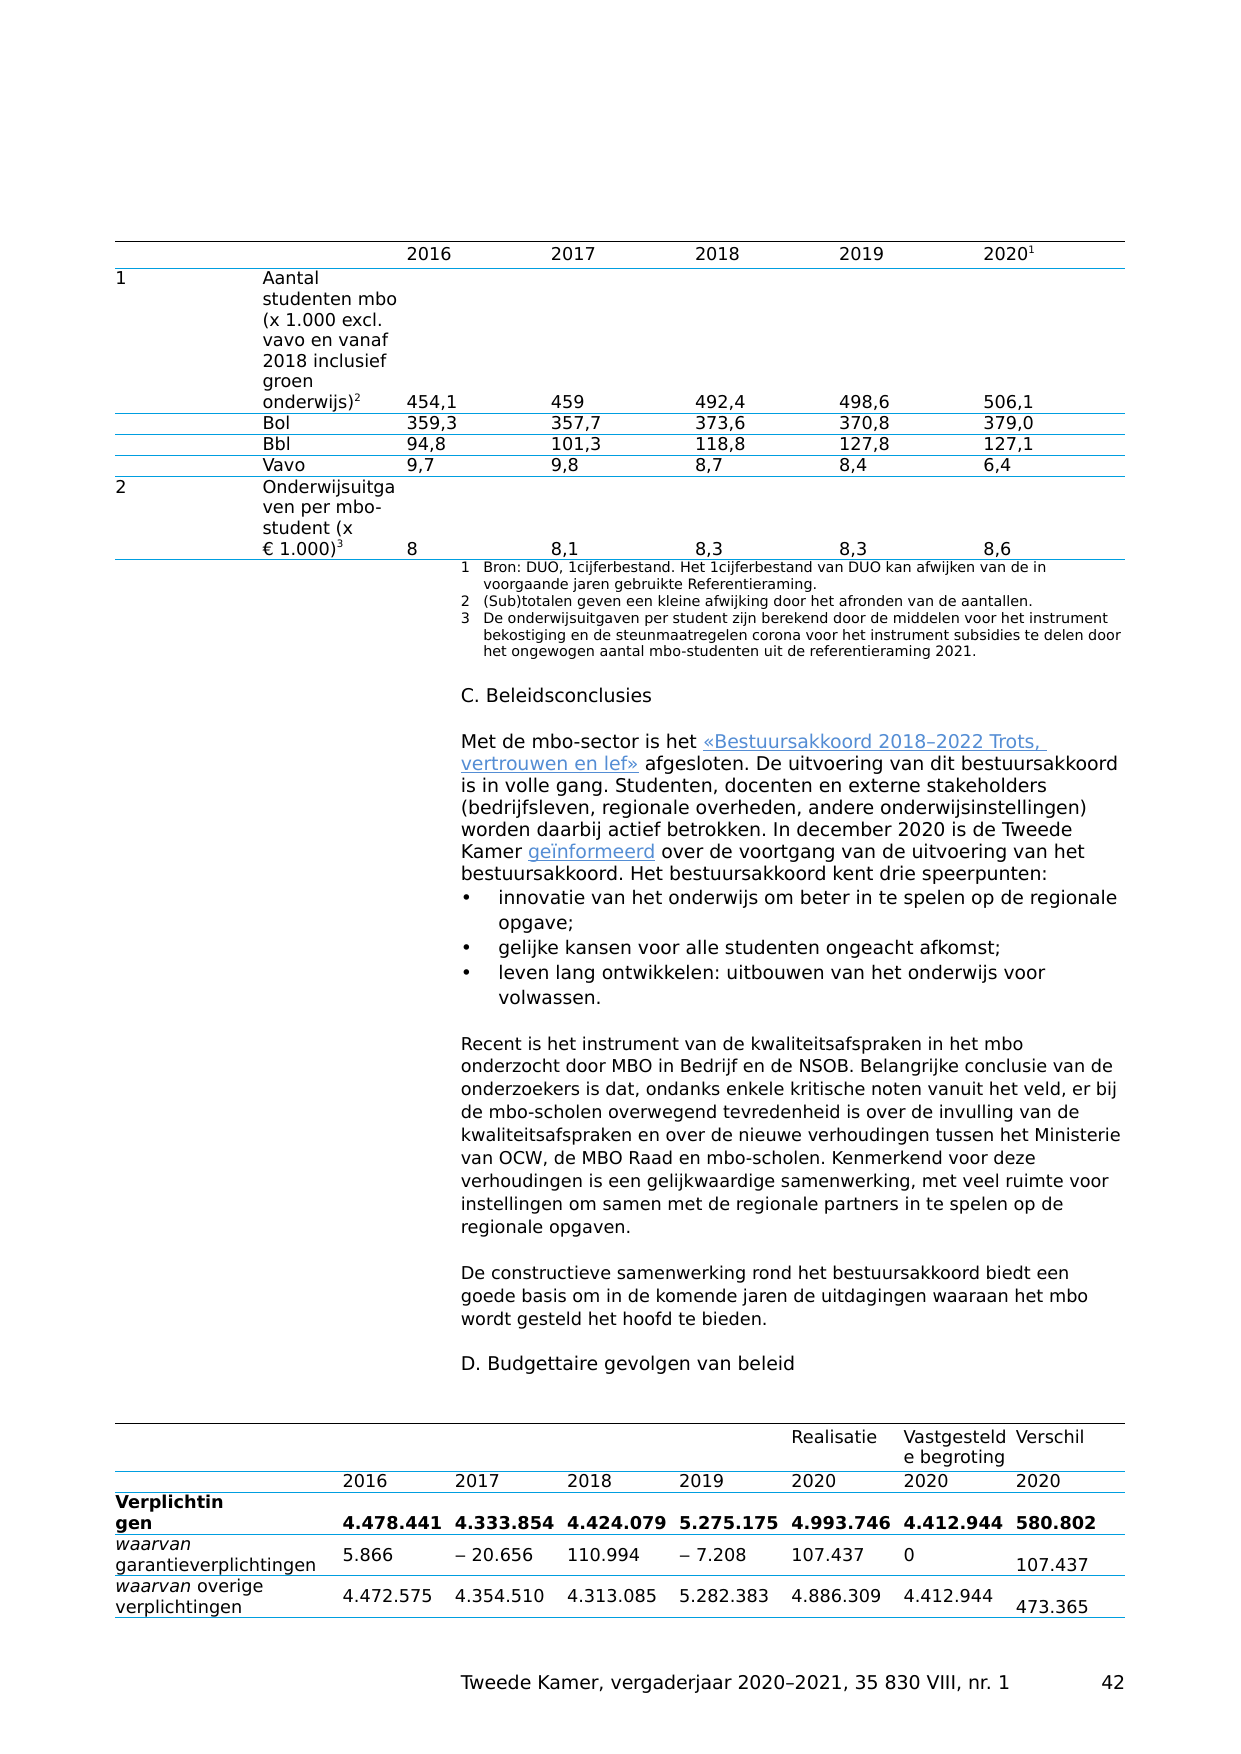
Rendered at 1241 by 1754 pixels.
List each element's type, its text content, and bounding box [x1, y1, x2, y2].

table_cell 2 [115, 477, 259, 559]
text Recent is het instrument van de kwaliteitsafspraken in het mbo onderzocht door MBO in Bedrijf en de NSOB. Belangrijke conclusie van de onderzoekers is dat, ondanks enkele kritische noten vanuit het veld, er bij de mbo-scholen overwegend tevredenheid is over de invulling van de kwaliteitsafspraken en over de nieuwe verhoudingen tussen het Ministerie van OCW, de MBO Raad en mbo-scholen. Kenmerkend voor deze verhoudingen is een gelijkwaardige samenwerking, met veel ruimte voor instellingen om samen met de regionale partners in te spelen op de regionale opgaven. [461, 1032, 1125, 1238]
table_cell Verschil [1013, 1424, 1125, 1471]
table_cell 8,7 [692, 456, 836, 476]
table_cell [115, 435, 259, 455]
table_cell 4.412.944 [900, 1493, 1013, 1534]
table_cell 2017 [452, 1472, 564, 1492]
table_cell ‒ 7.208 [676, 1535, 788, 1575]
table_cell 4.354.510 [452, 1576, 564, 1617]
table_header Tabel 21 Studenten middelbaar beroepsonderwijs (aantallen x 1.000) [115, 216, 1125, 241]
table_cell 6,4 [980, 456, 1125, 476]
table_cell 492,4 [692, 269, 836, 413]
table_cell 2019 [676, 1472, 788, 1492]
table_cell [452, 1424, 564, 1471]
title D. Budgettaire gevolgen van beleid [461, 1352, 1125, 1374]
title C. Beleidsconclusies [461, 685, 1125, 707]
table_cell 118,8 [692, 435, 836, 455]
table_cell 2016 [340, 1472, 452, 1492]
table_cell 359,3 [404, 414, 548, 434]
table_cell [115, 456, 259, 476]
list Bron: DUO, 1cijferbestand. Het 1cijferbestand van DUO kan afwijken van de in voorgaande jaren gebruikte Referentieraming. [461, 560, 1125, 593]
table_cell 20201 [980, 242, 1125, 268]
table_cell 4.472.575 [340, 1576, 452, 1617]
table_cell 2018 [564, 1472, 676, 1492]
table_cell 498,6 [836, 269, 980, 413]
table_cell 8,4 [836, 456, 980, 476]
table_cell 0 [900, 1535, 1013, 1575]
table_cell Bol [259, 414, 403, 434]
table_cell 5.282.383 [676, 1576, 788, 1617]
table_cell Verplichtingen [115, 1493, 227, 1534]
table_cell Aantal studenten mbo (x 1.000 excl. vavo en vanaf 2018 inclusief groen onderwijs)2 [259, 269, 403, 413]
list gelijke kansen voor alle studenten ongeacht afkomst; [461, 935, 1125, 960]
table_cell [227, 1424, 339, 1471]
table_cell 2020 [900, 1472, 1013, 1492]
table_cell 107.437 [788, 1535, 900, 1575]
table_cell Bbl [259, 435, 403, 455]
table_cell waarvan garantieverplichtingen [115, 1535, 339, 1575]
table_cell [115, 1472, 227, 1492]
table_cell 94,8 [404, 435, 548, 455]
list innovatie van het onderwijs om beter in te spelen op de regionale opgave; [461, 885, 1125, 935]
list De onderwijsuitgaven per student zijn berekend door de middelen voor het instrument bekostiging en de steunmaatregelen corona voor het instrument subsidies te delen door het ongewogen aantal mbo-studenten uit de referentieraming 2021. [461, 610, 1125, 660]
table_cell 4.478.441 [340, 1493, 452, 1534]
table_cell 101,3 [548, 435, 692, 455]
table_cell 5.866 [340, 1535, 452, 1575]
table_cell [227, 1493, 339, 1534]
table_cell 2016 [404, 242, 548, 268]
table_cell 4.886.309 [788, 1576, 900, 1617]
table_cell 473.365 [1013, 1576, 1125, 1617]
table_cell Vavo [259, 456, 403, 476]
table_cell 4.412.944 [900, 1576, 1013, 1617]
table_cell 2019 [836, 242, 980, 268]
table_cell 8,1 [548, 477, 692, 559]
table_cell 2020 [788, 1472, 900, 1492]
table_cell 379,0 [980, 414, 1125, 434]
table_cell 9,7 [404, 456, 548, 476]
table_cell 107.437 [1013, 1535, 1125, 1575]
text Met de mbo-sector is het «Bestuursakkoord 2018–2022 Trots, vertrouwen en lef» afgesloten. De uitvoering van dit bestuursakkoord is in volle gang. Studenten, docenten en externe stakeholders (bedrijfsleven, regionale overheden, andere onderwijsinstellingen) worden daarbij actief betrokken. In december 2020 is de Tweede Kamer geïnformeerd over de voortgang van de uitvoering van het bestuursakkoord. Het bestuursakkoord kent drie speerpunten: [461, 731, 1125, 885]
table_cell 9,8 [548, 456, 692, 476]
table_cell 1 [115, 269, 259, 413]
table_cell 127,1 [980, 435, 1125, 455]
table_header Tabel 22 Budgettaire gevolgen van beleid van artikel 4 (bedragen x € 1.000) [115, 1398, 1125, 1423]
table_cell 4.993.746 [788, 1493, 900, 1534]
table_cell 506,1 [980, 269, 1125, 413]
table_cell 357,7 [548, 414, 692, 434]
table_cell 4.313.085 [564, 1576, 676, 1617]
table_cell 8,3 [836, 477, 980, 559]
table_cell [115, 242, 259, 268]
table_cell 5.275.175 [676, 1493, 788, 1534]
text De constructieve samenwerking rond het bestuursakkoord biedt een goede basis om in de komende jaren de uitdagingen waaraan het mbo wordt gesteld het hoofd te bieden. [461, 1261, 1125, 1329]
table_cell waarvan overige verplichtingen [115, 1576, 339, 1617]
table_cell [115, 414, 259, 434]
table_cell 4.424.079 [564, 1493, 676, 1534]
list (Sub)totalen geven een kleine afwijking door het afronden van de aantallen. [461, 593, 1125, 610]
table_cell [340, 1424, 452, 1471]
table_cell 110.994 [564, 1535, 676, 1575]
table_cell 2020 [1013, 1472, 1125, 1492]
table_cell Vastgestelde begroting [900, 1424, 1013, 1471]
table_cell ‒ 20.656 [452, 1535, 564, 1575]
table_cell 4.333.854 [452, 1493, 564, 1534]
table_cell 373,6 [692, 414, 836, 434]
table_cell [259, 242, 403, 268]
table_cell [115, 1424, 227, 1471]
table_cell [564, 1424, 676, 1471]
table_cell Onderwijsuitgaven per mbo-student (x € 1.000)3 [259, 477, 403, 559]
table_cell 459 [548, 269, 692, 413]
table_cell Realisatie [788, 1424, 900, 1471]
table_cell 2017 [548, 242, 692, 268]
table_cell 8,6 [980, 477, 1125, 559]
table_cell 2018 [692, 242, 836, 268]
table_cell [227, 1472, 339, 1492]
table_cell 8,3 [692, 477, 836, 559]
table_cell 454,1 [404, 269, 548, 413]
list leven lang ontwikkelen: uitbouwen van het onderwijs voor volwassen. [461, 960, 1125, 1010]
table_cell 580.802 [1013, 1493, 1125, 1534]
table_cell 370,8 [836, 414, 980, 434]
table_cell [676, 1424, 788, 1471]
table_cell 8 [404, 477, 548, 559]
table_cell 127,8 [836, 435, 980, 455]
